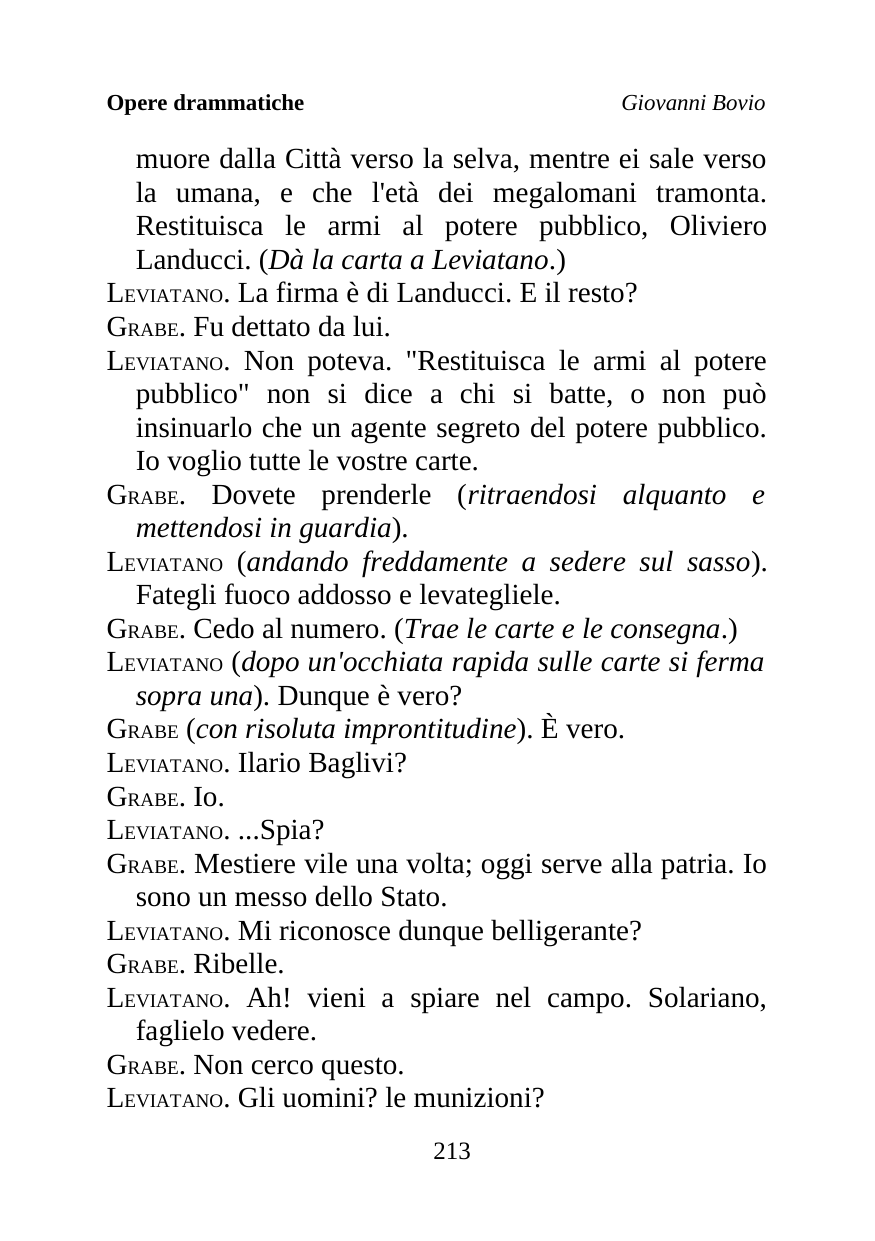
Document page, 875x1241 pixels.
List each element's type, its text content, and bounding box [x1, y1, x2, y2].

text Leviatano. La firma è di Landucci. E il resto? [106, 276, 768, 309]
text Leviatano. Ah! vieni a spiare nel campo. Solariano, faglielo vedere. [106, 980, 768, 1047]
text Grabe. Ribelle. [106, 946, 768, 980]
text Grabe (con risoluta improntitudine). È vero. [106, 712, 768, 745]
text Grabe. Dovete prenderle (ritraendosi alquanto e mettendosi in guardia). [106, 477, 768, 544]
text Leviatano. Ilario Baglivi? [106, 745, 768, 779]
text muore dalla Città verso la selva, mentre ei sale verso la umana, e che l'età dei megalomani tramonta. Restituisca le armi al potere pubblico, Oliviero Landucci. (Dà la carta a Leviatano.) [106, 141, 768, 276]
text Leviatano. Mi riconosce dunque belligerante? [106, 913, 768, 946]
text Leviatano. Non poteva. "Restituisca le armi al potere pubblico" non si dice a chi si batte, o non può insinuarlo che un agente segreto del potere pubblico. Io voglio tutte le vostre carte. [106, 343, 768, 477]
text Leviatano. ...Spia? [106, 812, 768, 846]
text Grabe. Mestiere vile una volta; oggi serve alla patria. Io sono un messo dello Stato. [106, 846, 768, 913]
text Grabe. Cedo al numero. (Trae le carte e le consegna.) [106, 611, 768, 644]
text Grabe. Io. [106, 779, 768, 812]
text Grabe. Non cerco questo. [106, 1047, 768, 1081]
text Leviatano (andando freddamente a sedere sul sasso). Fategli fuoco addosso e levategliele. [106, 544, 768, 611]
text Leviatano. Gli uomini? le munizioni? [106, 1081, 768, 1114]
text Grabe. Fu dettato da lui. [106, 309, 768, 343]
text Leviatano (dopo un'occhiata rapida sulle carte si ferma sopra una). Dunque è vero? [106, 644, 768, 712]
